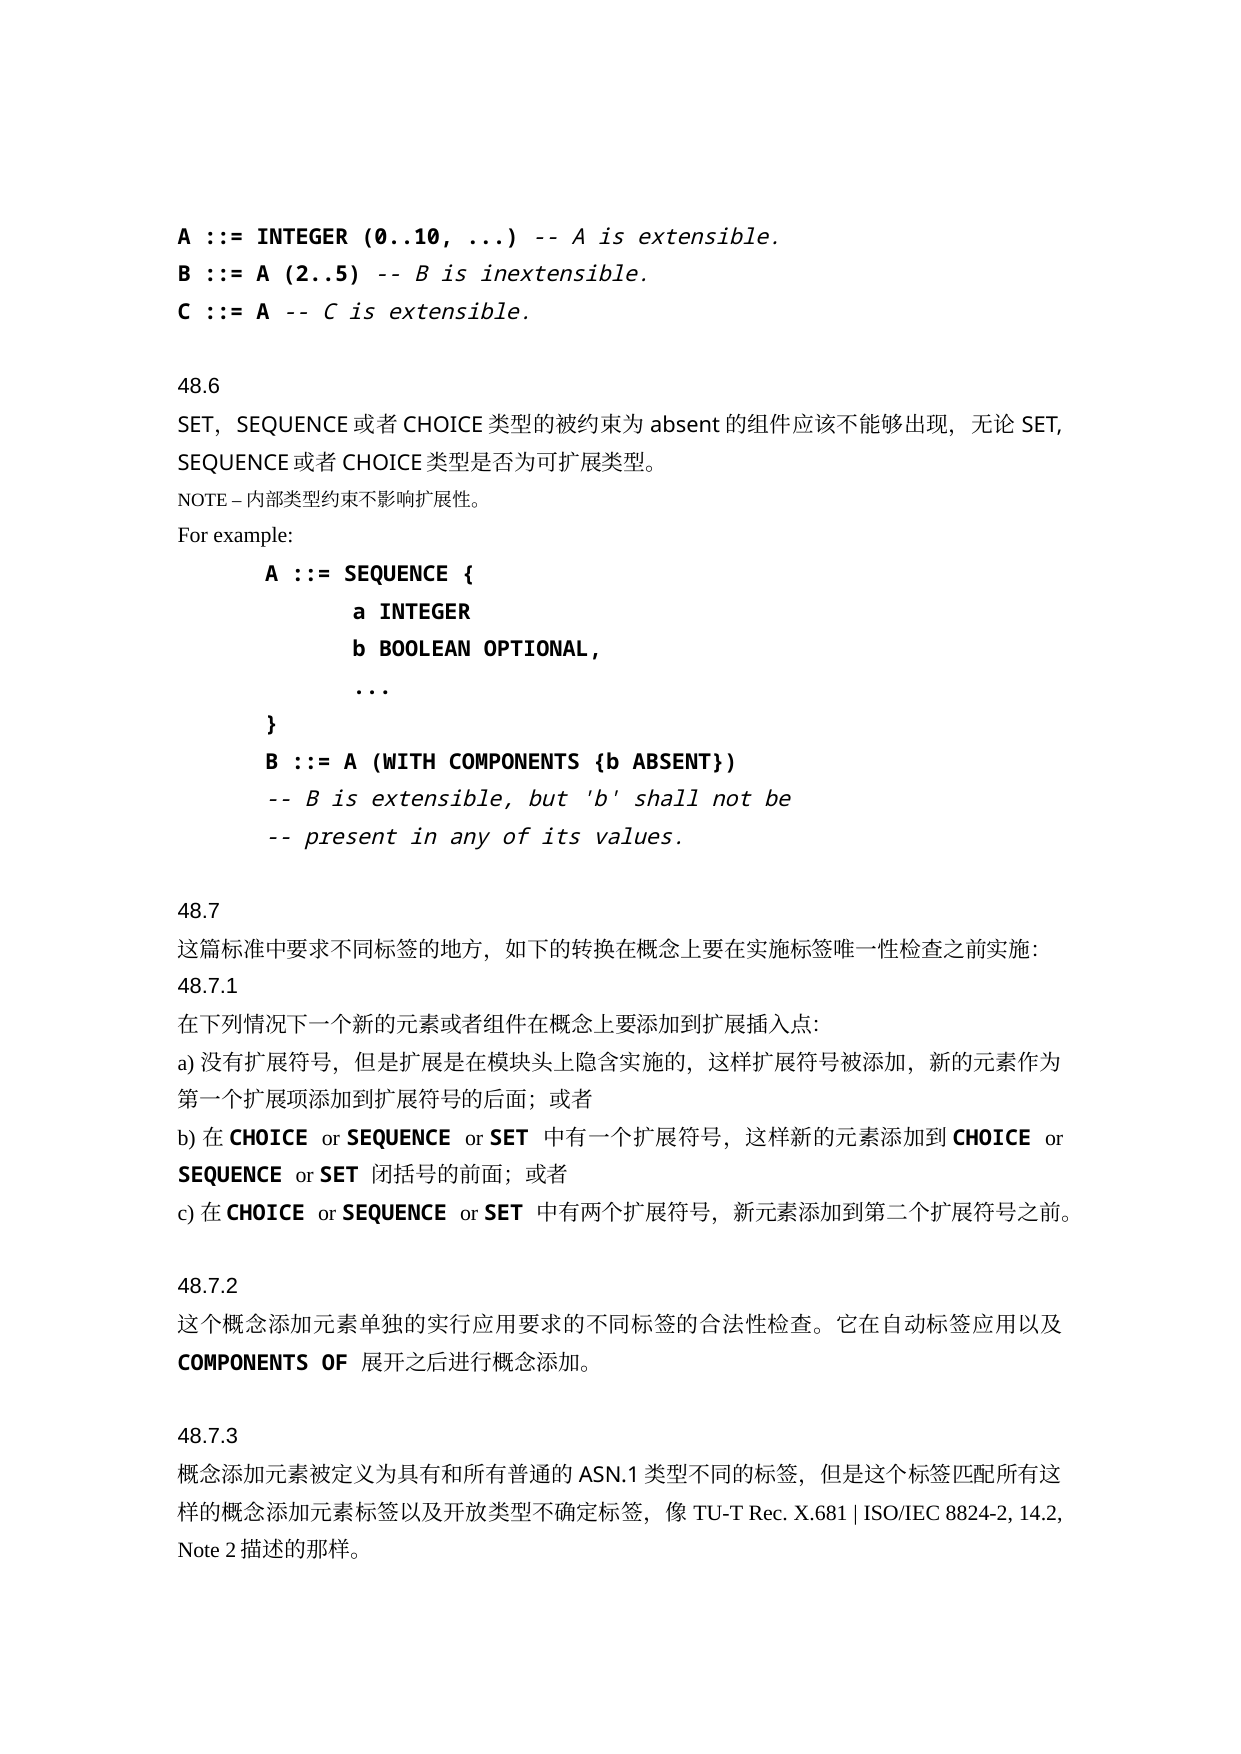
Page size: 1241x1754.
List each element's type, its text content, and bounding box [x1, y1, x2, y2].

text 在下列情况下一个新的元素或者组件在概念上要添加到扩展插入点： [177, 1004, 1063, 1042]
text B ::= A (2..5) -- B is inextensible. [177, 254, 1063, 292]
text b BOOLEAN OPTIONAL, [177, 629, 1063, 667]
text -- present in any of its values. [177, 817, 1063, 854]
subtitle 48.7.2 [177, 1267, 1063, 1304]
subtitle 48.6 [177, 367, 1063, 404]
text B ::= A (WITH COMPONENTS {b ABSENT}) [177, 742, 1063, 779]
text A ::= INTEGER (0..10, ...) -- A is extensible. [177, 217, 1063, 254]
subtitle 48.7 [177, 892, 1063, 929]
text a) 没有扩展符号，但是扩展是在模块头上隐含实施的，这样扩展符号被添加，新的元素作为第一个扩展项添加到扩展符号的后面；或者 [177, 1042, 1063, 1117]
text -- B is extensible, but 'b' shall not be [177, 779, 1063, 817]
text NOTE – 内部类型约束不影响扩展性。 [177, 479, 1063, 517]
text 概念添加元素被定义为具有和所有普通的ASN.1类型不同的标签，但是这个标签匹配所有这样的概念添加元素标签以及开放类型不确定标签，像TU-T Rec. X.681 | ISO/IEC 8824-2, 14.2, Note 2描述的那样。 [177, 1454, 1063, 1567]
text b) 在CHOICE or SEQUENCE or SET 中有一个扩展符号，这样新的元素添加到CHOICE or SEQUENCE or SET 闭括号的前面；或者 [177, 1117, 1063, 1192]
text } [177, 704, 1063, 742]
text For example: [177, 517, 1063, 554]
text a INTEGER [177, 592, 1063, 629]
text 这篇标准中要求不同标签的地方，如下的转换在概念上要在实施标签唯一性检查之前实施： [177, 929, 1063, 967]
text 这个概念添加元素单独的实行应用要求的不同标签的合法性检查。它在自动标签应用以及COMPONENTS OF 展开之后进行概念添加。 [177, 1304, 1063, 1379]
text c) 在CHOICE or SEQUENCE or SET 中有两个扩展符号，新元素添加到第二个扩展符号之前。 [177, 1192, 1063, 1229]
subtitle 48.7.3 [177, 1417, 1063, 1454]
text A ::= SEQUENCE { [177, 554, 1063, 592]
text ... [177, 667, 1063, 704]
text SET，SEQUENCE或者CHOICE类型的被约束为absent的组件应该不能够出现，无论SET, SEQUENCE或者CHOICE类型是否为可扩展类型。 [177, 404, 1063, 479]
text C ::= A -- C is extensible. [177, 292, 1063, 329]
subtitle 48.7.1 [177, 967, 1063, 1004]
